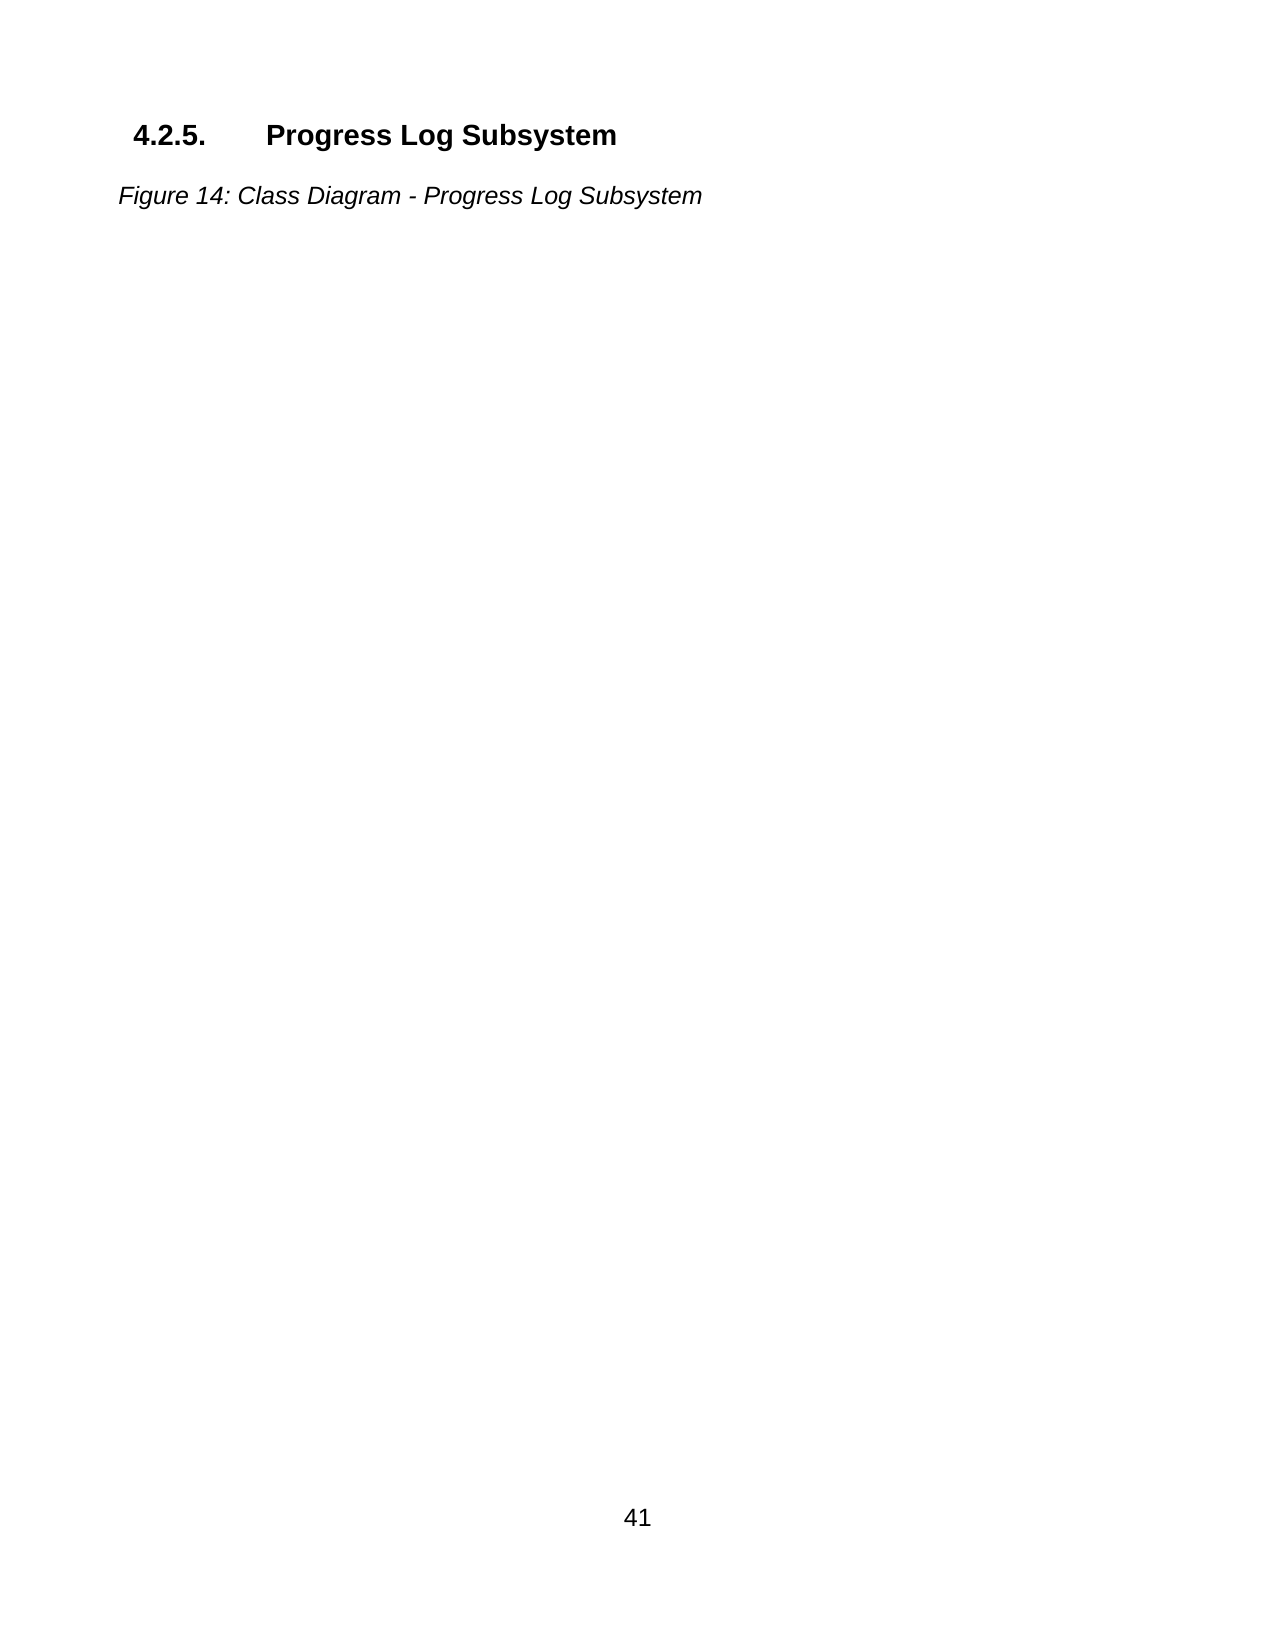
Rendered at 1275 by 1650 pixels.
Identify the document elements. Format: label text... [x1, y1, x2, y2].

text Figure 14: Class Diagram - Progress Log Subsystem [118, 181, 1119, 210]
subtitle Progress Log Subsystem [118, 118, 1157, 152]
